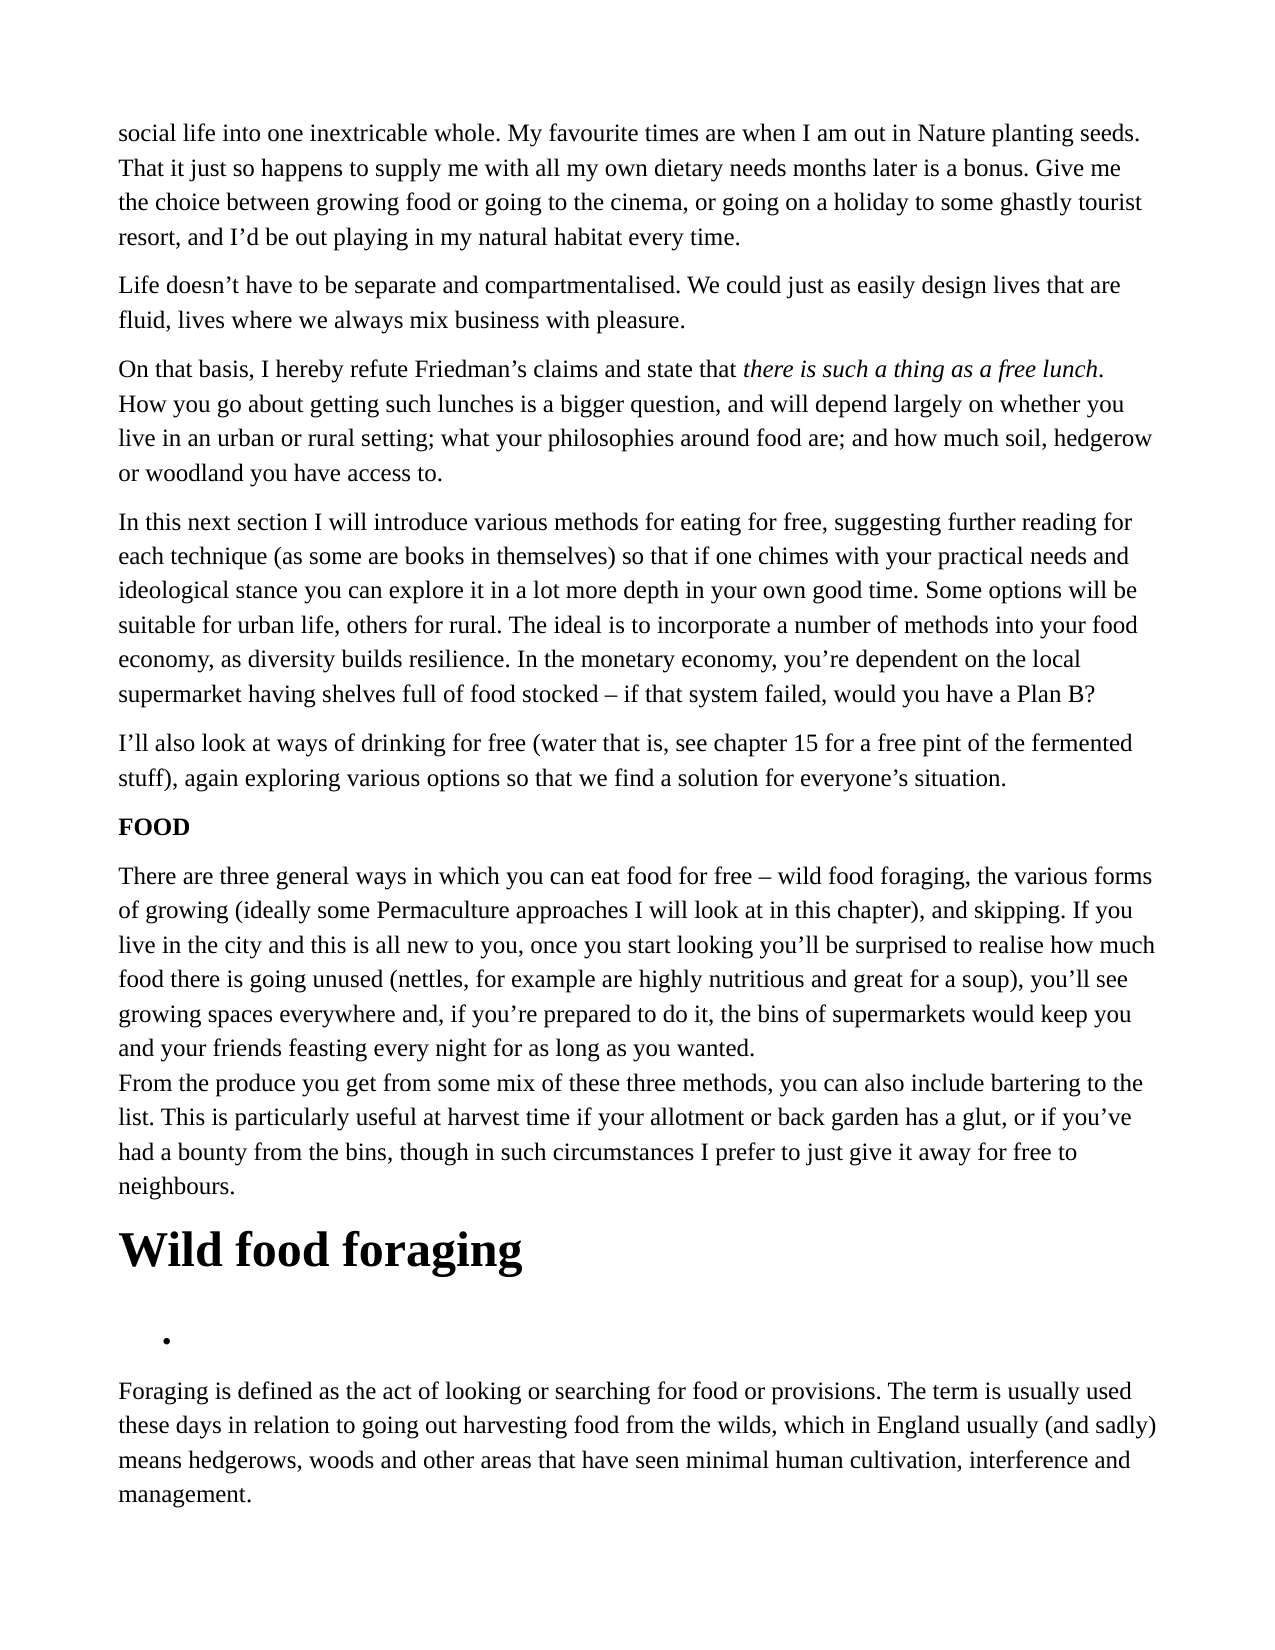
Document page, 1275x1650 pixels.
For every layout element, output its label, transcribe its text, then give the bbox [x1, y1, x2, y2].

text On that basis, I hereby refute Friedman’s claims and state that there is such a thing as a free lunch. How you go about getting such lunches is a bigger question, and will depend largely on whether you live in an urban or rural setting; what your philosophies around food are; and how much soil, hedgerow or woodland you have access to. [118, 354, 1157, 486]
text social life into one inextricable whole. My favourite times are when I am out in Nature planting seeds. That it just so happens to supply me with all my own dietary needs months later is a bonus. Give me the choice between growing food or going to the cinema, or going on a holiday to some ghastly tourist resort, and I’d be out playing in my natural habitat every time. [118, 118, 1157, 250]
subtitle Wild food foraging [118, 1220, 1157, 1278]
text Life doesn’t have to be separate and compartmentalised. We could just as easily design lives that are fluid, lives where we always mix business with pleasure. [118, 271, 1157, 334]
text FOOD [118, 812, 1157, 840]
text There are three general ways in which you can eat food for free – wild food foraging, the various forms of growing (ideally some Permaculture approaches I will look at in this chapter), and skipping. If you live in the city and this is all new to you, once you start looking you’ll be surprised to realise how much food there is going unused (nettles, for example are highly nutritious and great for a soup), you’ll see growing spaces everywhere and, if you’re prepared to do it, the bins of supermarkets would keep you and your friends feasting every night for as long as you wanted. From the produce you get from some mix of these three methods, you can also include bartering to the list. This is particularly useful at harvest time if your allotment or back garden has a glut, or if you’ve had a bounty from the bins, though in such circumstances I prefer to just give it away for free to neighbours. [118, 861, 1157, 1200]
text I’ll also look at ways of drinking for free (water that is, see chapter 15 for a free pint of the fermented stuff), again exploring various options so that we find a solution for everyone’s situation. [118, 728, 1157, 791]
text In this next section I will introduce various methods for eating for free, suggesting further reading for each technique (as some are books in themselves) so that if one chimes with your practical needs and ideological stance you can explore it in a lot more depth in your own good time. Some options will be suitable for urban life, others for rural. The ideal is to incorporate a number of methods into your food economy, as diversity builds resilience. In the monetary economy, you’re dependent on the local supermarket having shelves full of food stocked – if that system failed, would you have a Plan B? [118, 507, 1157, 708]
text Foraging is defined as the act of looking or searching for food or provisions. The term is usually used these days in relation to going out harvesting food from the wilds, which in England usually (and sadly) means hedgerows, woods and other areas that have seen minimal human cultivation, interference and management. [118, 1376, 1157, 1508]
